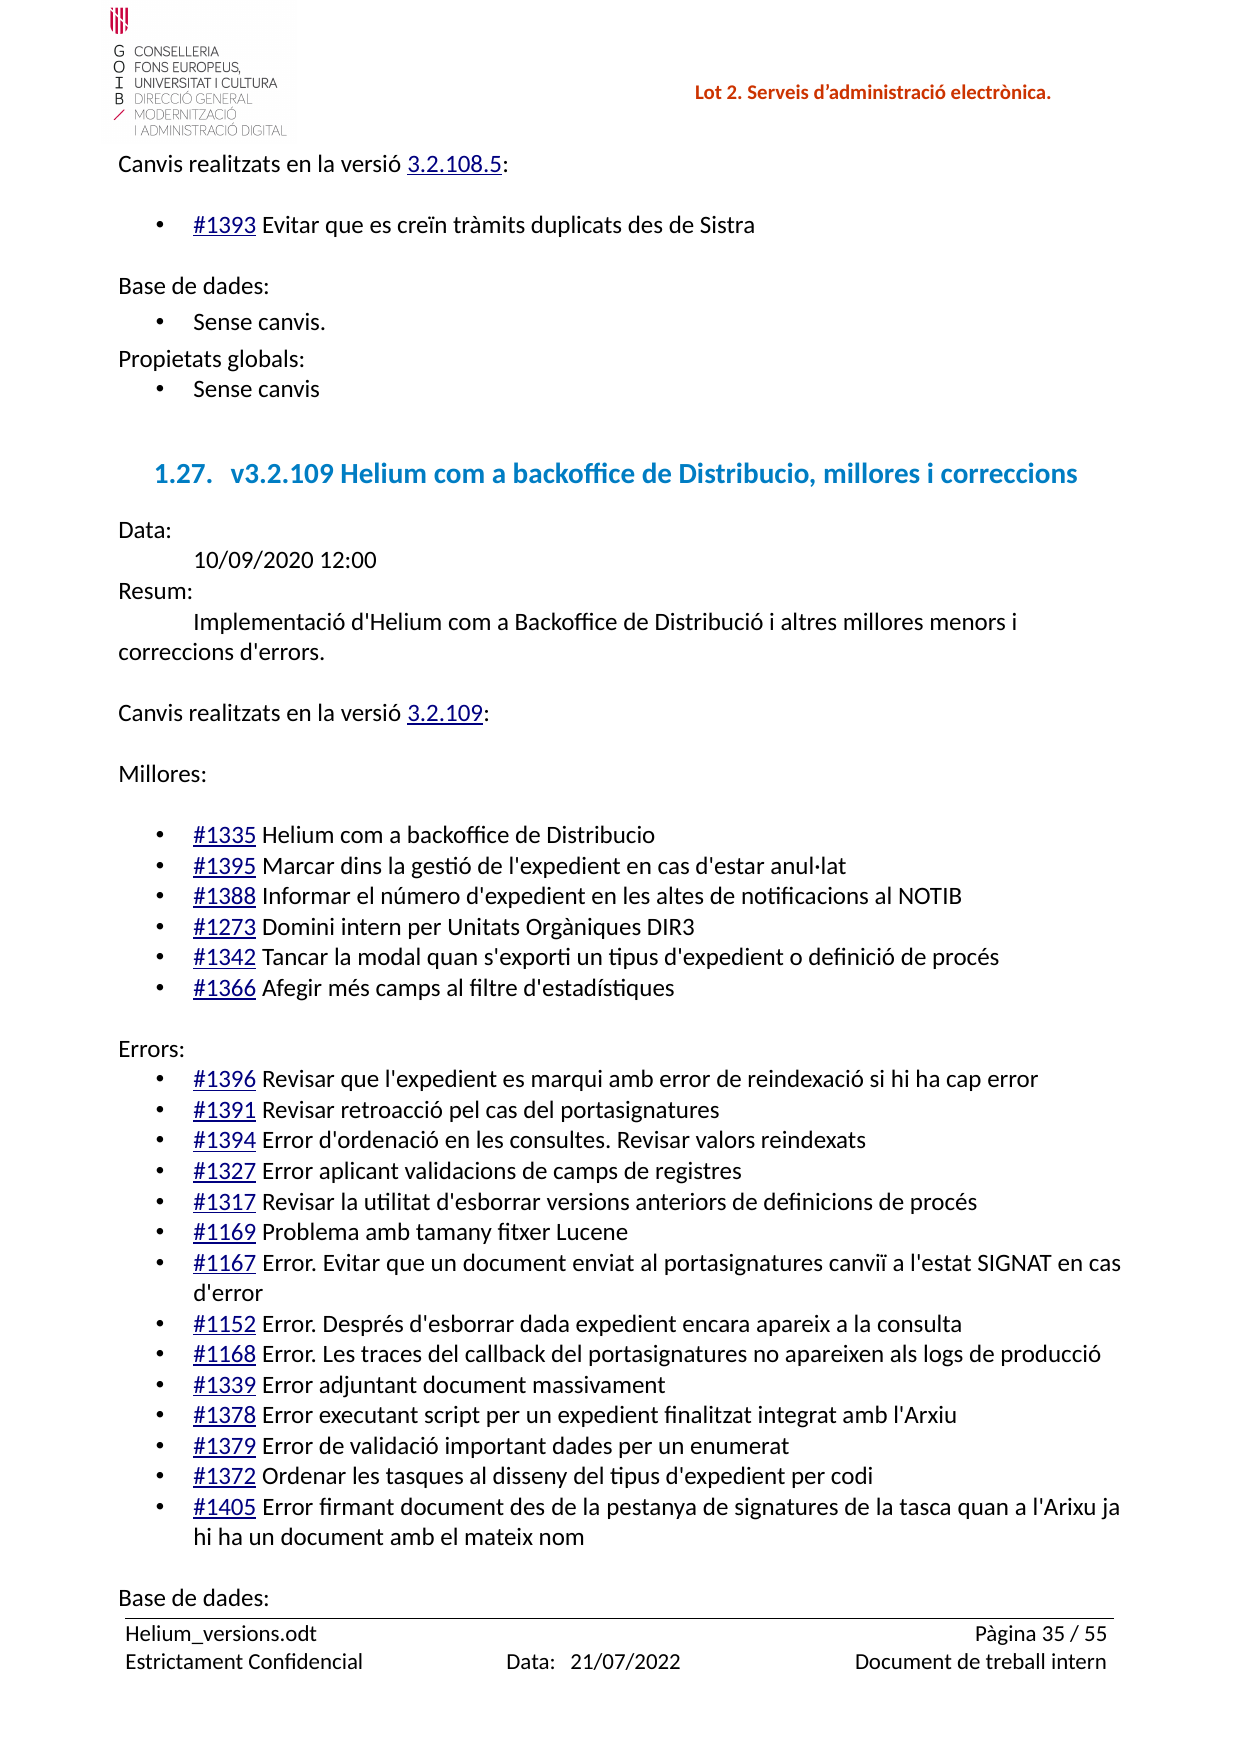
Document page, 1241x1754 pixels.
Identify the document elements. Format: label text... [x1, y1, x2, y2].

text Base de dades: [118, 270, 1122, 300]
list #1273 Domini intern per Unitats Orgàniques DIR3 [156, 911, 1122, 941]
list #1393 Evitar que es creïn tràmits duplicats des de Sistra [156, 209, 1122, 239]
list #1388 Informar el número d'expedient en les altes de notificacions al NOTIB [156, 880, 1122, 911]
list #1378 Error executant script per un expedient finalitzat integrat amb l'Arxiu [156, 1399, 1122, 1430]
picture [100, 0, 297, 144]
list #1169 Problema amb tamany fitxer Lucene [156, 1216, 1122, 1247]
text Canvis realitzats en la versió 3.2.109: [118, 697, 1122, 728]
list #1372 Ordenar les tasques al disseny del tipus d'expedient per codi [156, 1460, 1122, 1491]
text Base de dades: [118, 1582, 1122, 1613]
list #1327 Error aplicant validacions de camps de registres [156, 1155, 1122, 1186]
list #1168 Error. Les traces del callback del portasignatures no apareixen als logs de producció [156, 1338, 1122, 1369]
list #1366 Afegir més camps al filtre d'estadístiques [156, 972, 1122, 1002]
list #1342 Tancar la modal quan s'exporti un tipus d'expedient o definició de procés [156, 941, 1122, 972]
list #1394 Error d'ordenació en les consultes. Revisar valors reindexats [156, 1124, 1122, 1155]
list Sense canvis [156, 373, 1122, 404]
list #1396 Revisar que l'expedient es marqui amb error de reindexació si hi ha cap error [156, 1063, 1122, 1094]
text Propietats globals: [118, 343, 1122, 373]
list #1152 Error. Després d'esborrar dada expedient encara apareix a la consulta [156, 1308, 1122, 1338]
list Sense canvis. [156, 306, 1122, 337]
text Data: [118, 514, 1122, 545]
list #1317 Revisar la utilitat d'esborrar versions anteriors de definicions de procés [156, 1186, 1122, 1216]
list #1395 Marcar dins la gestió de l'expedient en cas d'estar anul·lat [156, 850, 1122, 880]
list #1379 Error de validació important dades per un enumerat [156, 1430, 1122, 1460]
list #1405 Error firmant document des de la pestanya de signatures de la tasca quan a l'Arixu ja hi ha un document amb el mateix nom [156, 1491, 1122, 1552]
list #1335 Helium com a backoffice de Distribucio [156, 819, 1122, 850]
text Errors: [118, 1033, 1122, 1063]
text Canvis realitzats en la versió 3.2.108.5: [118, 148, 1122, 178]
list #1339 Error adjuntant document massivament [156, 1369, 1122, 1399]
subtitle v3.2.109 Helium com a backoffice de Distribucio, millores i correccions [153, 455, 1122, 491]
text Millores: [118, 758, 1122, 789]
text Implementació d'Helium com a Backoffice de Distribució i altres millores menors i correccions d'errors. [118, 606, 1122, 667]
text Resum: [118, 575, 1122, 606]
text 10/09/2020 12:00 [118, 545, 1122, 575]
list #1167 Error. Evitar que un document enviat al portasignatures canviï a l'estat SIGNAT en cas d'error [156, 1247, 1122, 1308]
list #1391 Revisar retroacció pel cas del portasignatures [156, 1094, 1122, 1124]
